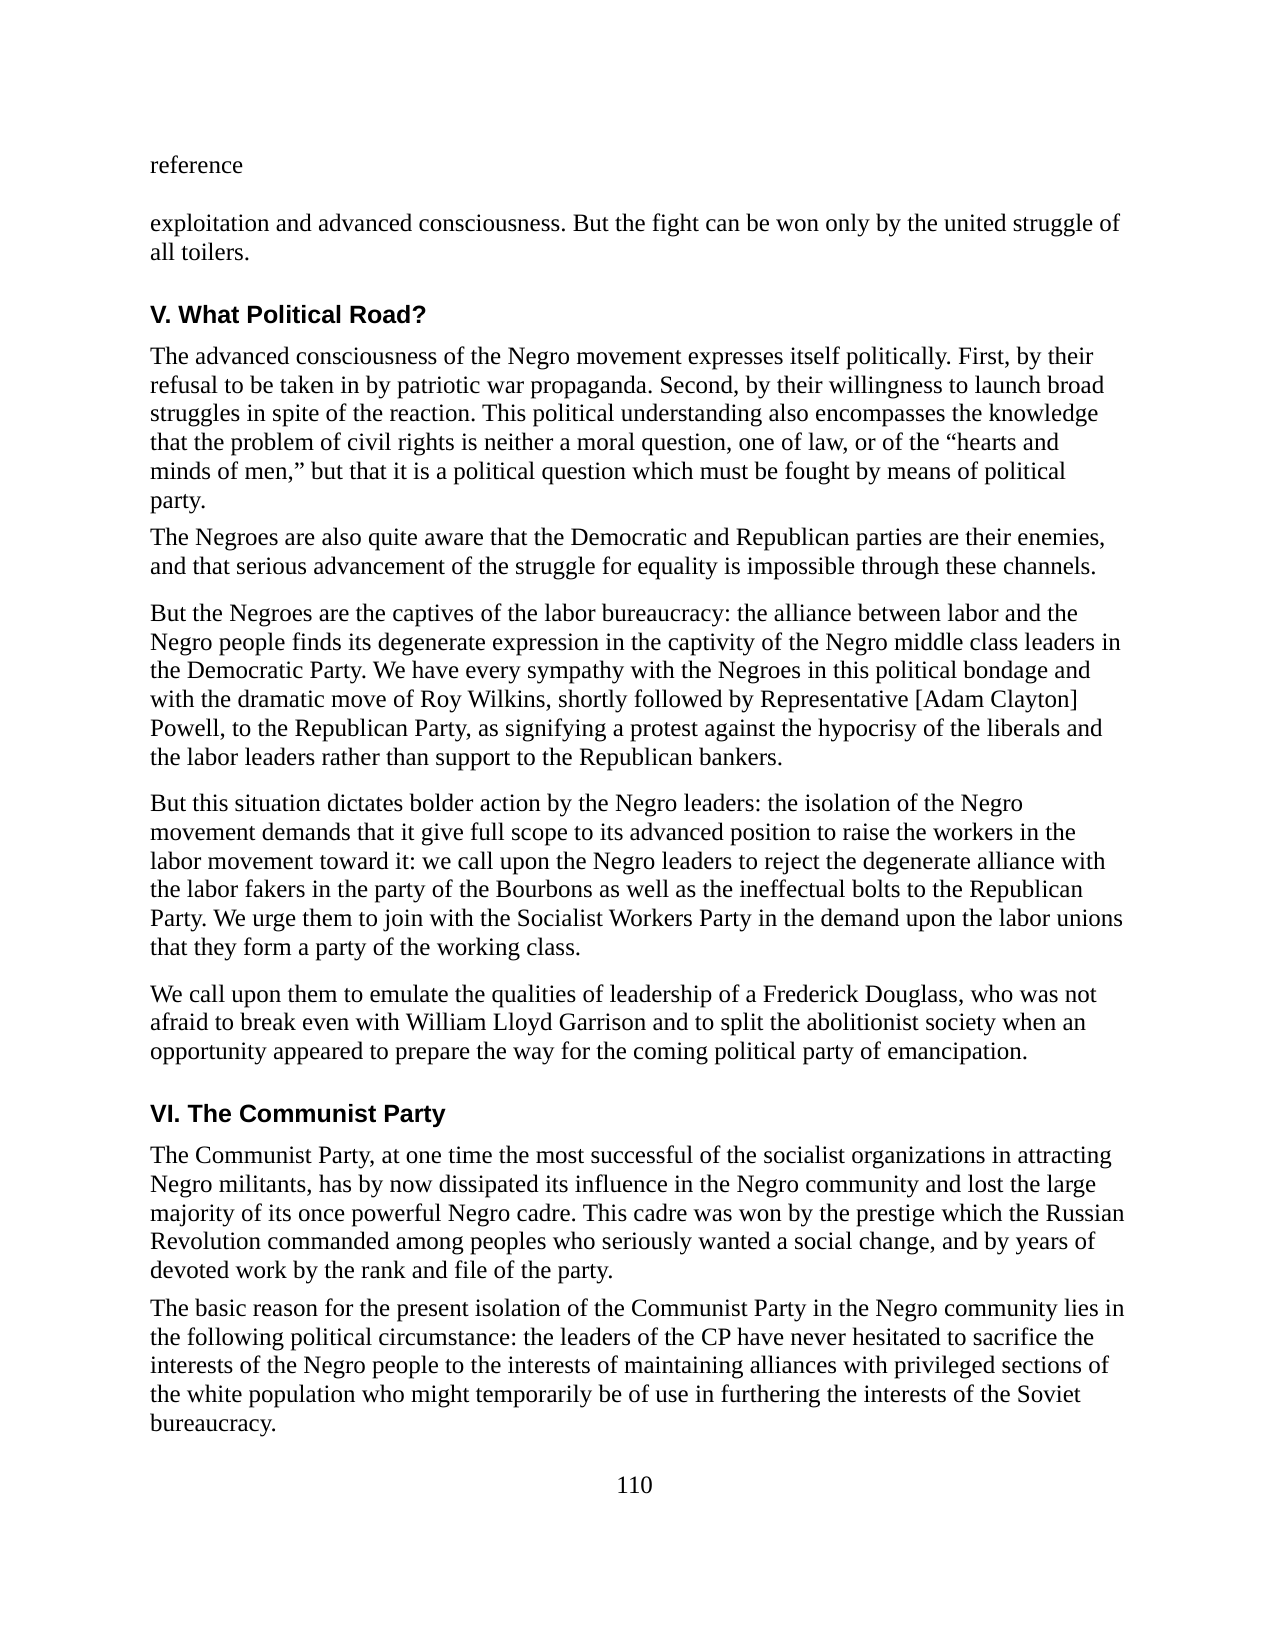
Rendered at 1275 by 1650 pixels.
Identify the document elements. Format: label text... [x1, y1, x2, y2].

text The Communist Party, at one time the most successful of the socialist organizations in attracting Negro militants, has by now dissipated its influence in the Negro community and lost the large majority of its once powerful Negro cadre. This cadre was won by the prestige which the Russian Revolution commanded among peoples who seriously wanted a social change, and by years of devoted work by the rank and file of the party. [150, 1140, 1125, 1284]
text We call upon them to emulate the qualities of leadership of a Frederick Douglass, who was not afraid to break even with William Lloyd Garrison and to split the abolitionist society when an opportunity appeared to prepare the way for the coming political party of emancipation. [150, 979, 1125, 1065]
text But the Negroes are the captives of the labor bureaucracy: the alliance between labor and the Negro people finds its degenerate expression in the captivity of the Negro middle class leaders in the Democratic Party. We have every sympathy with the Negroes in this political bondage and with the dramatic move of Roy Wilkins, shortly followed by Representative [Adam Clayton] Powell, to the Republican Party, as signifying a protest against the hypocrisy of the liberals and the labor leaders rather than support to the Republican bankers. [150, 598, 1125, 770]
subtitle V. What Political Road? [150, 300, 1125, 328]
text The basic reason for the present isolation of the Communist Party in the Negro community lies in the following political circumstance: the leaders of the CP have never hesitated to sacrifice the interests of the Negro people to the interests of maintaining alliances with privileged sections of the white population who might temporarily be of use in furthering the interests of the Soviet bureaucracy. [150, 1293, 1125, 1437]
text The advanced consciousness of the Negro movement expresses itself politically. First, by their refusal to be taken in by patriotic war propaganda. Second, by their willingness to launch broad struggles in spite of the reaction. This political understanding also encompasses the knowledge that the problem of civil rights is neither a moral question, one of law, or of the “hearts and minds of men,” but that it is a political question which must be fought by means of political party. [150, 341, 1125, 513]
text exploitation and advanced consciousness. But the fight can be won only by the united struggle of all toilers. [150, 208, 1125, 266]
subtitle VI. The Communist Party [150, 1099, 1125, 1128]
text But this situation dictates bolder action by the Negro leaders: the isolation of the Negro movement demands that it give full scope to its advanced position to raise the workers in the labor movement toward it: we call upon the Negro leaders to reject the degenerate alliance with the labor fakers in the party of the Bourbons as well as the ineffectual bolts to the Republican Party. We urge them to join with the Socialist Workers Party in the demand upon the labor unions that they form a party of the working class. [150, 788, 1125, 961]
text The Negroes are also quite aware that the Democratic and Republican parties are their enemies, and that serious advancement of the struggle for equality is impossible through these channels. [150, 522, 1125, 580]
